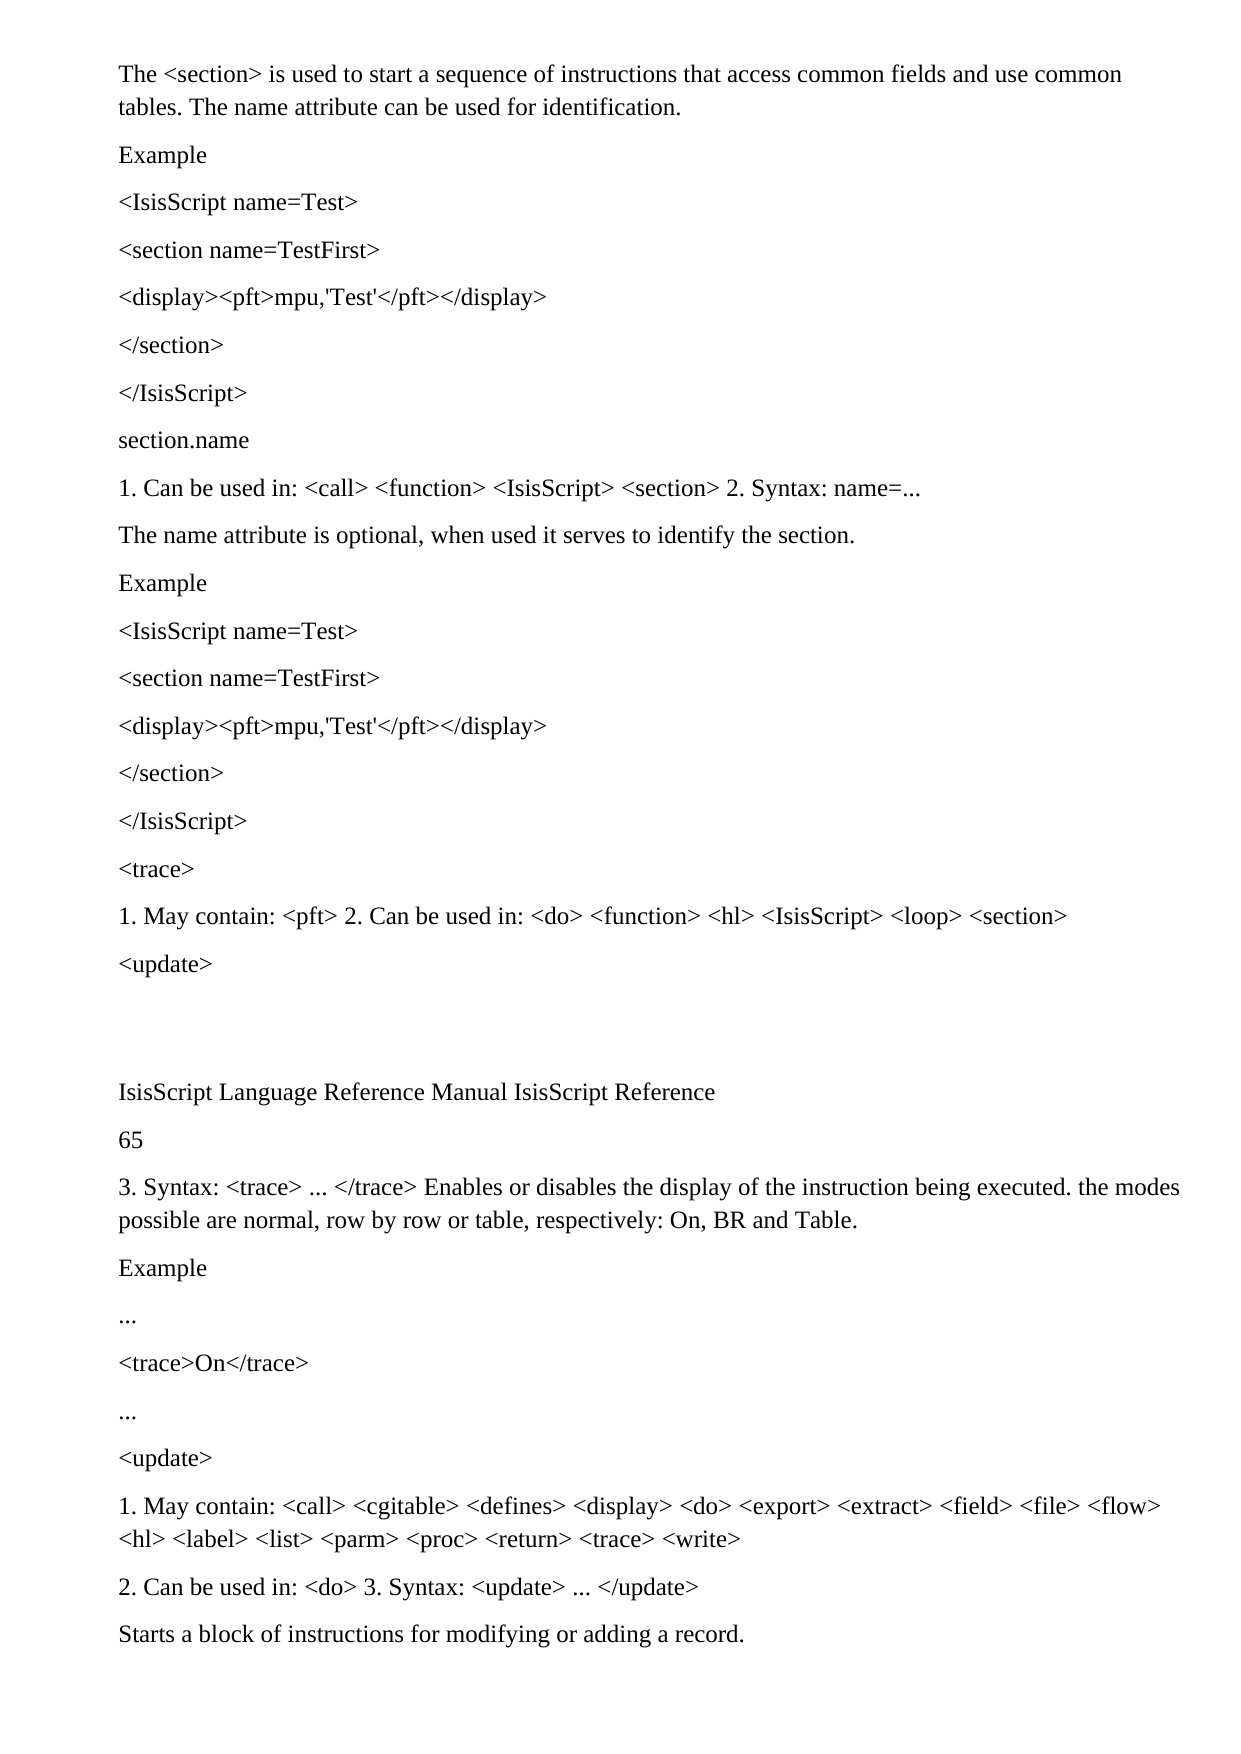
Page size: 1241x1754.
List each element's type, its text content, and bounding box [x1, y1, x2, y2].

text Example [118, 1253, 1181, 1282]
text 65 [118, 1125, 1181, 1153]
text The name attribute is optional, when used it serves to identify the section. [118, 521, 1181, 549]
text 1. May contain: <call> <cgitable> <defines> <display> <do> <export> <extract> <field> <file> <flow> <hl> <label> <list> <parm> <proc> <return> <trace> <write> [118, 1491, 1181, 1553]
text <trace>On</trace> [118, 1348, 1181, 1377]
text The <section> is used to start a sequence of instructions that access common fields and use common tables. The name attribute can be used for identification. [118, 59, 1181, 121]
text Example [118, 568, 1181, 597]
text <display><pft>mpu,'Test'</pft></display> [118, 711, 1181, 740]
text Example [118, 140, 1181, 168]
text <section name=TestFirst> [118, 235, 1181, 264]
text <display><pft>mpu,'Test'</pft></display> [118, 282, 1181, 311]
text 2. Can be used in: <do> 3. Syntax: <update> ... </update> [118, 1572, 1181, 1600]
text <update> [118, 1443, 1181, 1472]
text <section name=TestFirst> [118, 663, 1181, 692]
text 1. Can be used in: <call> <function> <IsisScript> <section> 2. Syntax: name=... [118, 473, 1181, 502]
text <trace> [118, 854, 1181, 882]
text 1. May contain: <pft> 2. Can be used in: <do> <function> <hl> <IsisScript> <loop> <section> [118, 901, 1181, 930]
text </section> [118, 330, 1181, 359]
text ... [118, 1301, 1181, 1329]
text <update> [118, 949, 1181, 978]
text IsisScript Language Reference Manual IsisScript Reference [118, 1077, 1181, 1106]
text </IsisScript> [118, 378, 1181, 406]
text <IsisScript name=Test> [118, 616, 1181, 644]
text 3. Syntax: <trace> ... </trace> Enables or disables the display of the instruction being executed. the modes possible are normal, row by row or table, respectively: On, BR and Table. [118, 1172, 1181, 1234]
text Starts a block of instructions for modifying or adding a record. [118, 1619, 1181, 1648]
text section.name [118, 425, 1181, 454]
text <IsisScript name=Test> [118, 187, 1181, 216]
text </IsisScript> [118, 806, 1181, 835]
text </section> [118, 758, 1181, 787]
text ... [118, 1396, 1181, 1424]
